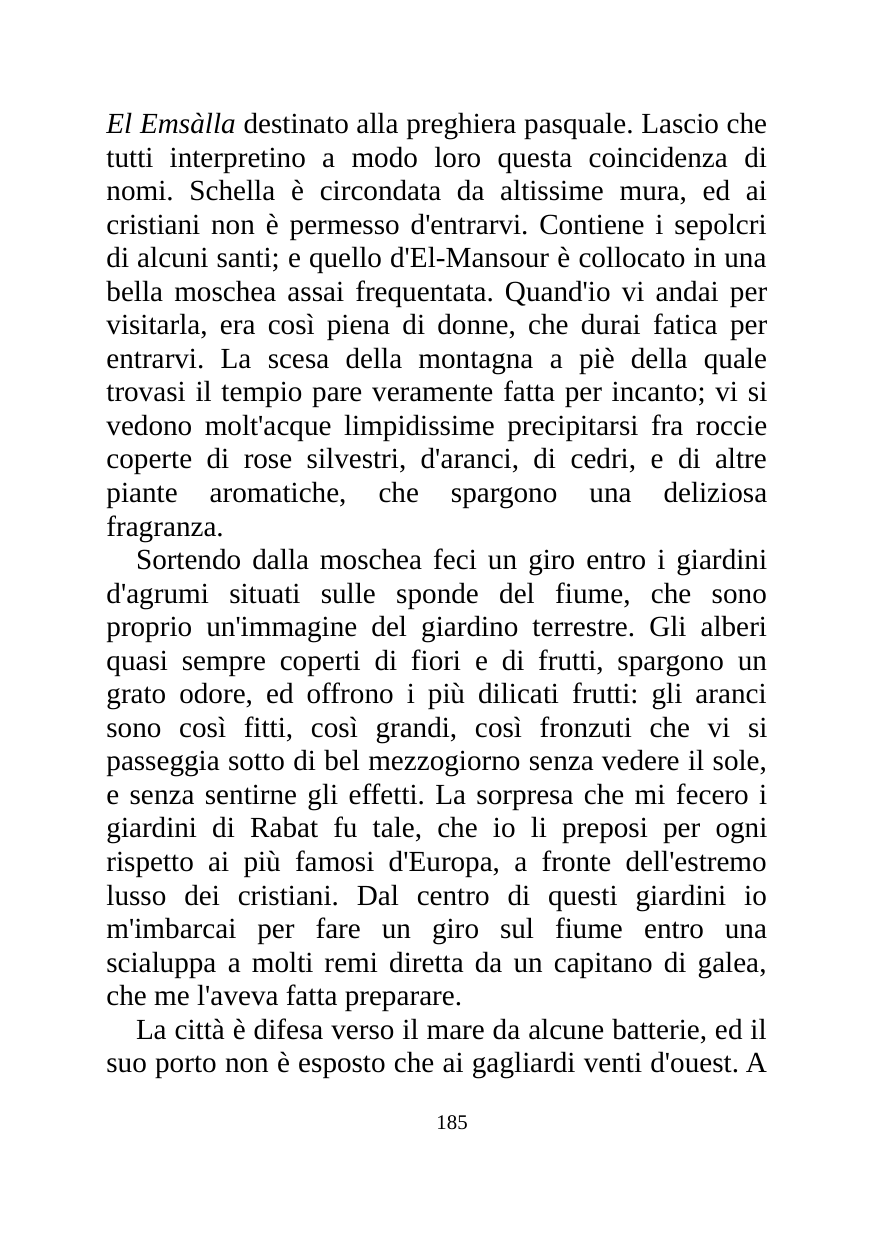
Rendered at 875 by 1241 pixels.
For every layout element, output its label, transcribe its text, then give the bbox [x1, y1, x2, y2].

text El Emsàlla destinato alla preghiera pasquale. Lascio che tutti interpretino a modo loro questa coincidenza di nomi. Schella è circondata da altissime mura, ed ai cristiani non è permesso d'entrarvi. Contiene i sepolcri di alcuni santi; e quello d'El-Mansour è collocato in una bella moschea assai frequentata. Quand'io vi andai per visitarla, era così piena di donne, che durai fatica per entrarvi. La scesa della montagna a piè della quale trovasi il tempio pare veramente fatta per incanto; vi si vedono molt'acque limpidissime precipitarsi fra roccie coperte di rose silvestri, d'aranci, di cedri, e di altre piante aromatiche, che spargono una deliziosa fragranza. [106, 106, 768, 542]
text Sortendo dalla moschea feci un giro entro i giardini d'agrumi situati sulle sponde del fiume, che sono proprio un'immagine del giardino terrestre. Gli alberi quasi sempre coperti di fiori e di frutti, spargono un grato odore, ed offrono i più dilicati frutti: gli aranci sono così fitti, così grandi, così fronzuti che vi si passeggia sotto di bel mezzogiorno senza vedere il sole, e senza sentirne gli effetti. La sorpresa che mi fecero i giardini di Rabat fu tale, che io li preposi per ogni rispetto ai più famosi d'Europa, a fronte dell'estremo lusso dei cristiani. Dal centro di questi giardini io m'imbarcai per fare un giro sul fiume entro una scialuppa a molti remi diretta da un capitano di galea, che me l'aveva fatta preparare. [106, 542, 768, 1012]
text La città è difesa verso il mare da alcune batterie, ed il suo porto non è esposto che ai gagliardi venti d'ouest. A [106, 1012, 768, 1079]
